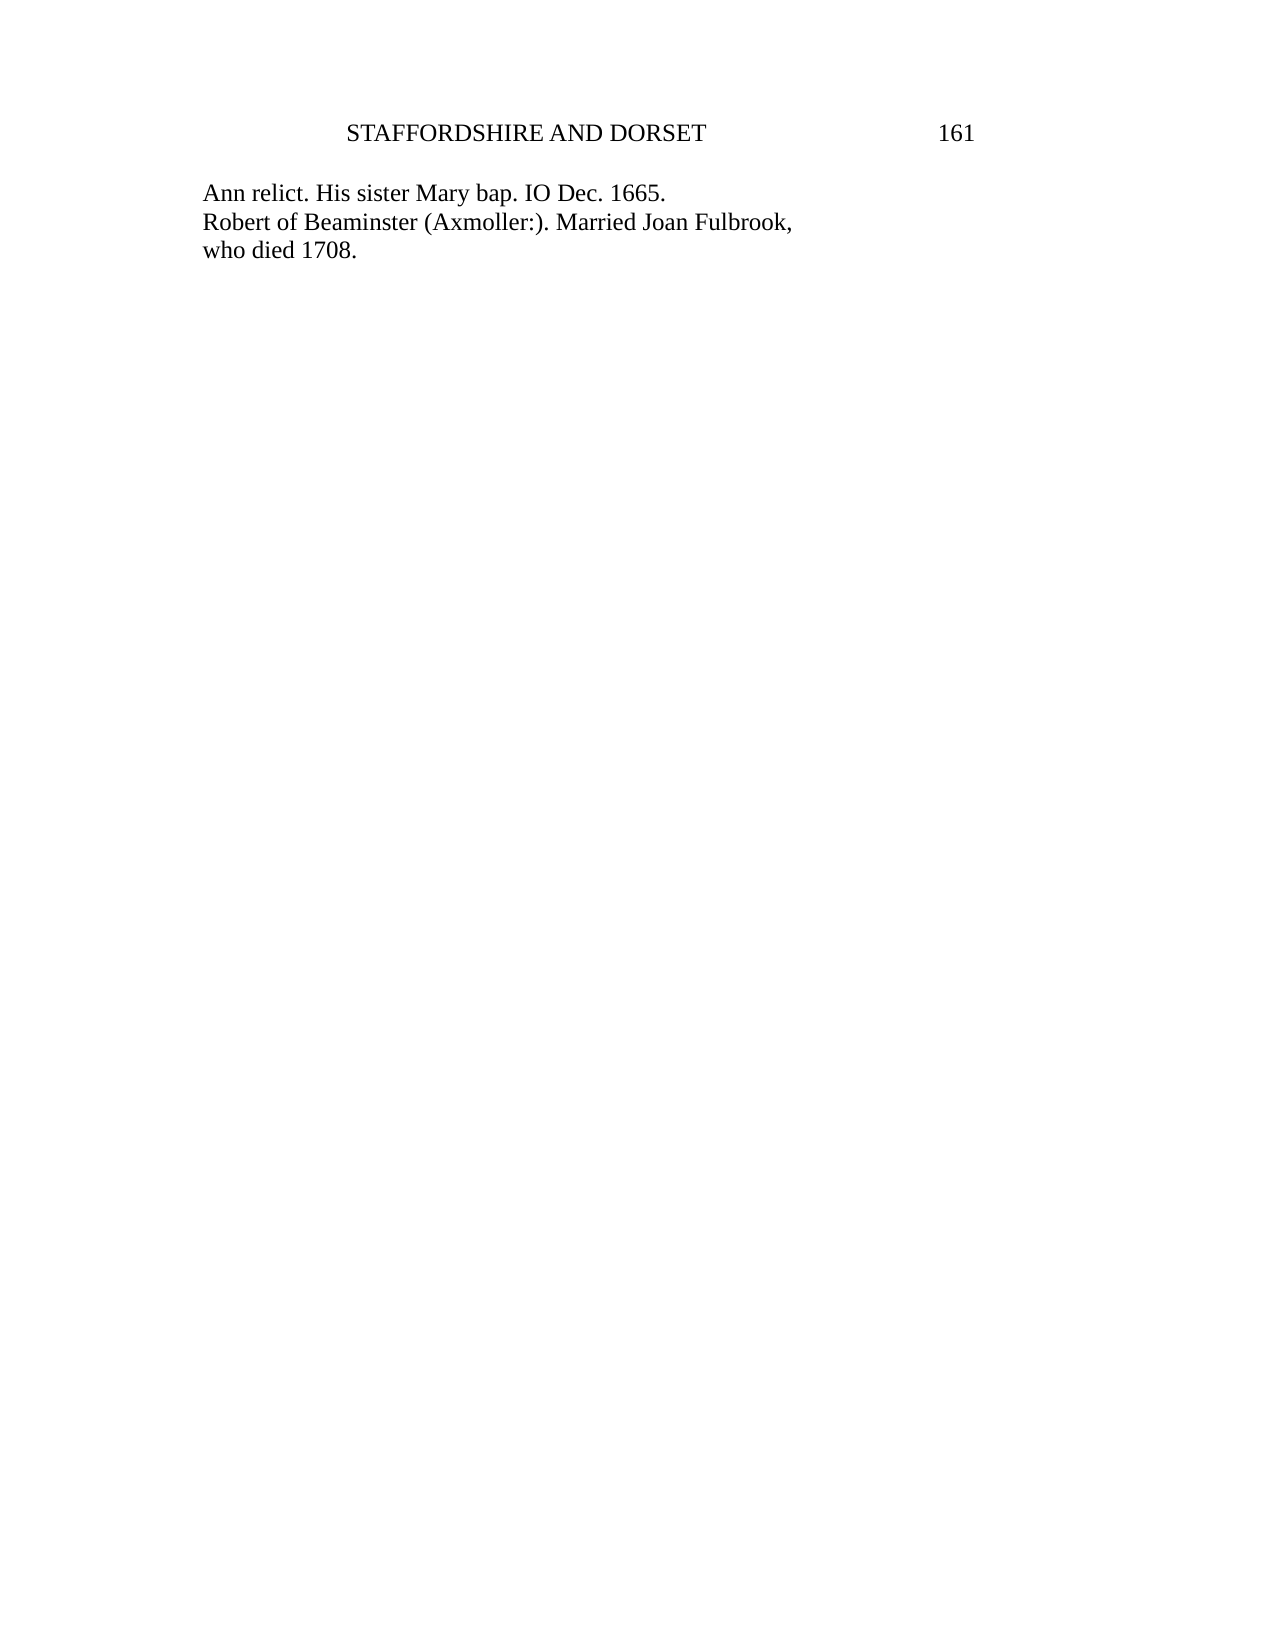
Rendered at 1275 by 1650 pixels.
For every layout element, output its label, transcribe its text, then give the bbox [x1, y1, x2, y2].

text Robert of Beaminster (Axmoller:). Married Joan Fulbrook, [150, 207, 975, 236]
text Ann relict. His sister Mary bap. IO Dec. 1665. [150, 178, 975, 207]
text who died 1708. [150, 236, 975, 264]
